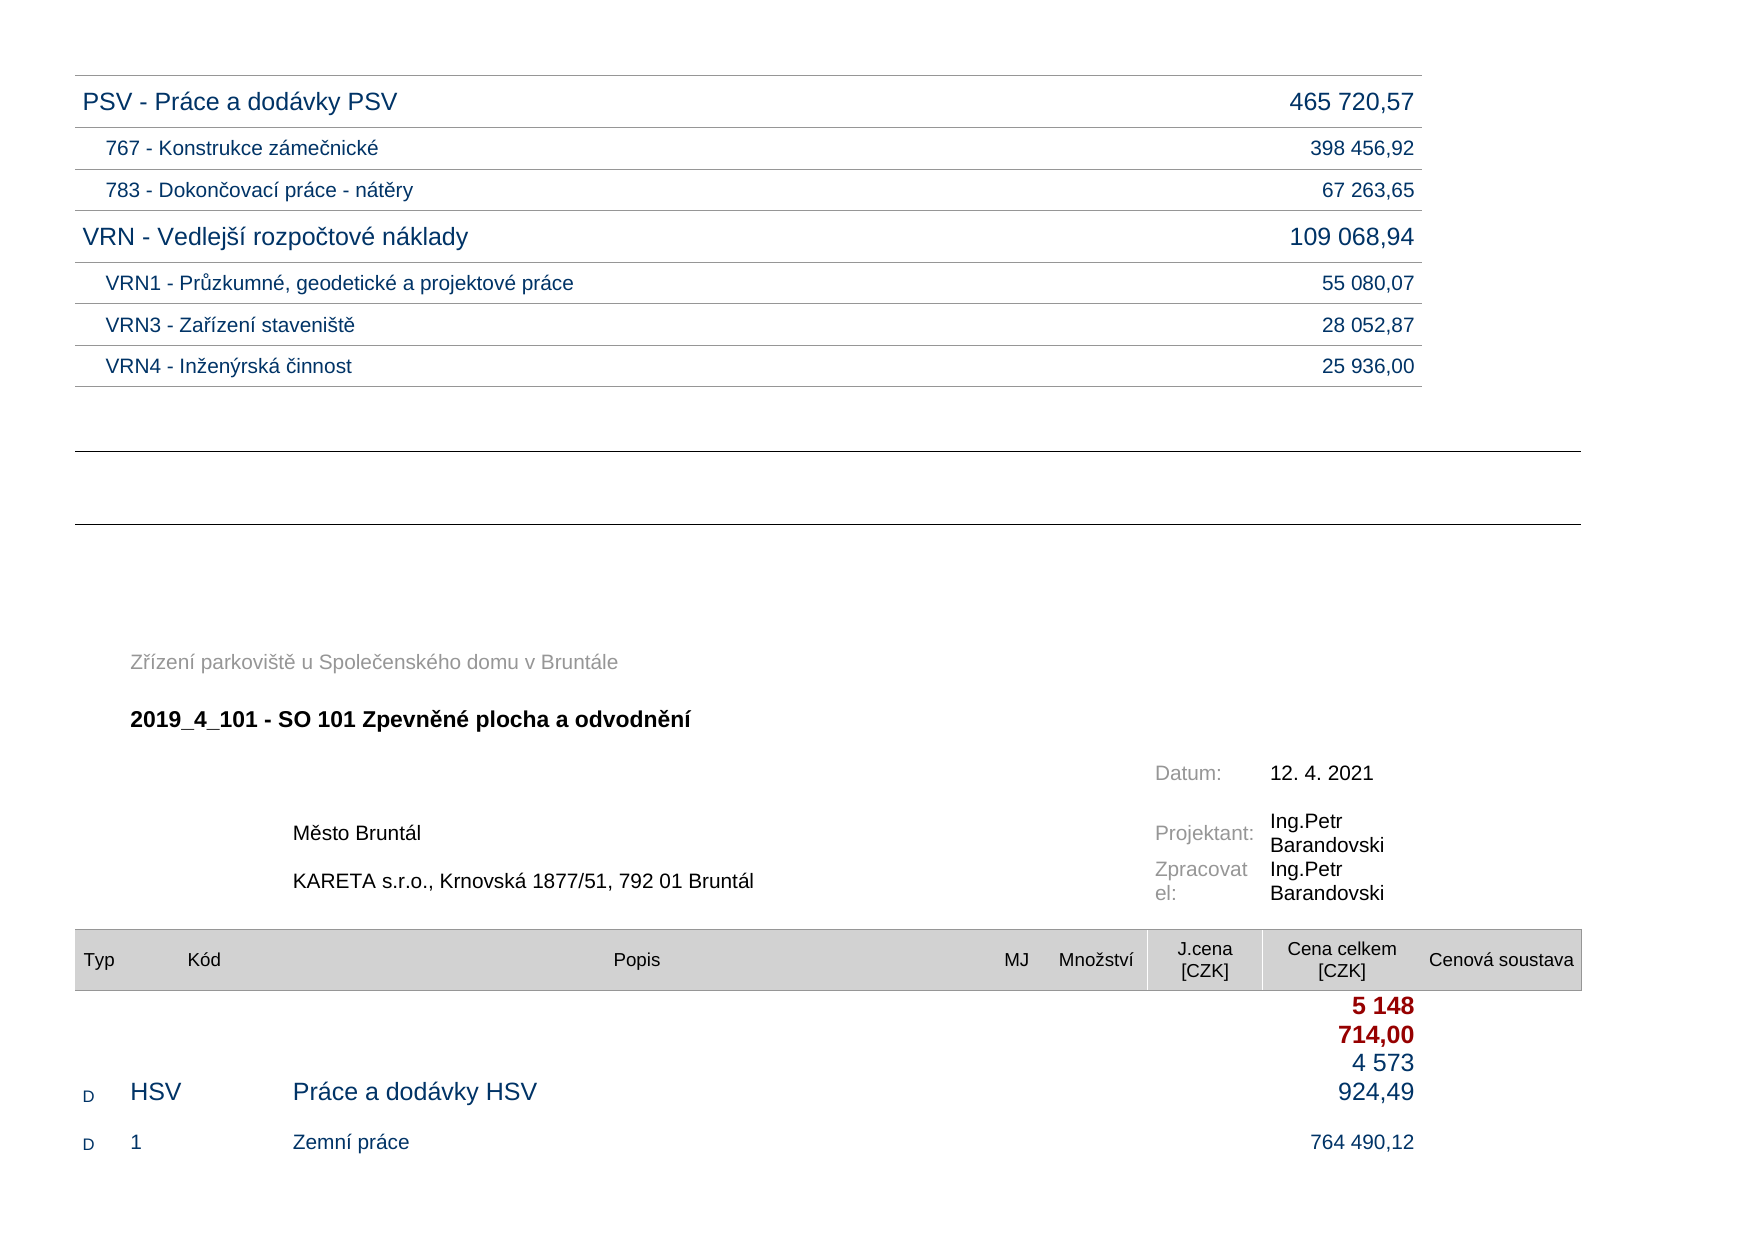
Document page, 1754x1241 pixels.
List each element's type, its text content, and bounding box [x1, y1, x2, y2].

table_cell [1263, 703, 1422, 736]
table_cell [1422, 127, 1581, 168]
table_cell Město Bruntál [285, 809, 988, 857]
table_cell [1148, 432, 1262, 451]
table_cell VRN3 - Zařízení staveniště [75, 304, 988, 345]
table_cell 4 573 924,49 [1263, 1048, 1422, 1106]
table_cell [123, 387, 285, 432]
table_cell [1422, 476, 1581, 500]
table_cell [1422, 386, 1581, 432]
table_cell VRN1 - Průzkumné, geodetické a projektové práce [75, 263, 988, 303]
table_cell [988, 809, 1045, 857]
table_cell [75, 500, 123, 524]
table_cell 5 148 714,00 [1263, 991, 1422, 1048]
table_cell [1422, 905, 1581, 929]
table_cell [1045, 211, 1147, 262]
table_cell 764 490,12 [1263, 1106, 1422, 1153]
table_cell [988, 857, 1045, 905]
table_cell [988, 1106, 1045, 1153]
table_cell VRN4 - Inženýrská činnost [75, 346, 988, 386]
table_cell [123, 432, 285, 451]
table_cell [1045, 1048, 1147, 1106]
table_cell [1422, 809, 1581, 857]
table_cell [1263, 678, 1422, 703]
table_cell [1148, 905, 1262, 929]
table_cell [285, 387, 988, 432]
table_cell [1422, 210, 1581, 262]
table_cell Zřízení parkoviště u Společenského domu v Bruntále [123, 645, 1147, 678]
table_cell [75, 760, 123, 785]
table_cell [988, 678, 1045, 703]
table_cell [1422, 525, 1581, 544]
table_cell [988, 304, 1045, 345]
table_cell [1045, 620, 1147, 645]
table_cell [1263, 500, 1422, 524]
table_cell [285, 544, 988, 596]
table_cell 67 263,65 [1263, 170, 1422, 210]
table_cell [123, 809, 285, 857]
table_cell [1422, 596, 1581, 620]
table_cell [988, 432, 1045, 451]
table_cell [285, 500, 988, 524]
table_cell [1263, 544, 1422, 596]
table_cell 783 - Dokončovací práce - nátěry [75, 170, 988, 210]
table_cell [123, 544, 285, 596]
table_cell [1263, 736, 1422, 760]
table_cell [1148, 304, 1262, 345]
table_cell [1045, 760, 1147, 785]
table_cell Datum: [1148, 760, 1262, 785]
table_cell [285, 991, 988, 1048]
table_cell [988, 620, 1045, 645]
table_cell [988, 905, 1045, 929]
table_cell [1045, 596, 1147, 620]
table_cell [1148, 1048, 1262, 1106]
table_cell [988, 736, 1045, 760]
table_cell [1148, 703, 1262, 736]
table_cell [1422, 620, 1581, 645]
table_cell [988, 544, 1045, 596]
table_cell [1045, 1106, 1147, 1153]
table_cell [123, 452, 285, 476]
table_cell [1148, 476, 1262, 500]
table_cell MJ [988, 930, 1045, 990]
table_cell 25 936,00 [1263, 346, 1422, 386]
table_cell [1045, 128, 1147, 168]
table_cell [988, 387, 1045, 432]
table_cell 398 456,92 [1263, 128, 1422, 168]
table_cell Ing.Petr Barandovski [1263, 857, 1422, 905]
table_cell [123, 678, 285, 703]
table_cell [1148, 500, 1262, 524]
table_cell [1422, 1106, 1581, 1153]
table_cell [285, 525, 988, 544]
table_cell [75, 387, 123, 432]
table_cell [123, 905, 285, 929]
table_cell [285, 476, 988, 500]
table_cell [1148, 736, 1262, 760]
table_cell [1045, 304, 1147, 345]
table_cell Cenová soustava [1422, 930, 1581, 990]
table_cell [1422, 544, 1581, 596]
table_cell [123, 785, 285, 809]
table_cell [285, 678, 988, 703]
table_cell [1422, 75, 1581, 127]
table_cell [1263, 387, 1422, 432]
table_cell [75, 857, 123, 905]
table_cell [988, 525, 1045, 544]
table_cell [1422, 345, 1581, 386]
table_cell Kód [123, 930, 285, 990]
table_cell [1263, 432, 1422, 451]
table_cell [1148, 620, 1262, 645]
table_cell [988, 785, 1045, 809]
table_cell Cena celkem [CZK] [1263, 930, 1422, 990]
table_cell [75, 736, 123, 760]
table_cell [1422, 678, 1581, 703]
table_cell [123, 760, 285, 785]
table_cell [1263, 476, 1422, 500]
table_cell [75, 905, 123, 929]
table_cell [75, 678, 123, 703]
table_cell [1045, 452, 1147, 476]
table_cell PSV - Práce a dodávky PSV [75, 76, 988, 127]
table_cell [1422, 785, 1581, 809]
table_cell [75, 452, 123, 476]
table_cell 1 [123, 1106, 285, 1153]
table_cell [1148, 991, 1262, 1048]
table_cell [1148, 387, 1262, 432]
table_cell [75, 645, 123, 678]
table_cell [1263, 905, 1422, 929]
table_cell [1422, 1048, 1581, 1106]
table_cell [988, 128, 1045, 168]
table_cell [988, 76, 1045, 127]
table_cell [1148, 263, 1262, 303]
table_cell Projektant: [1148, 809, 1262, 857]
table_cell D [75, 1106, 123, 1153]
table_cell Zpracovatel: [1148, 857, 1262, 905]
table_cell [1422, 991, 1581, 1048]
table_cell [1422, 169, 1581, 210]
table_cell [1045, 525, 1147, 544]
table_cell [1263, 620, 1422, 645]
table_cell [1422, 500, 1581, 524]
table_cell [1045, 476, 1147, 500]
table_cell [75, 703, 123, 736]
table_cell [285, 620, 988, 645]
table_cell [1148, 645, 1262, 678]
table_cell 12. 4. 2021 [1263, 760, 1422, 785]
table_cell [75, 432, 123, 451]
table_cell HSV [123, 1048, 285, 1106]
table_cell [1148, 525, 1262, 544]
table_cell 2019_4_101 - SO 101 Zpevněné plocha a odvodnění [123, 703, 1147, 736]
table_cell [285, 905, 988, 929]
table_cell [285, 785, 988, 809]
table_cell [988, 476, 1045, 500]
table_cell [1148, 1106, 1262, 1153]
table_cell [1422, 760, 1581, 785]
table_cell [1045, 736, 1147, 760]
table_cell [285, 596, 988, 620]
table_cell [1045, 544, 1147, 596]
table_cell Zemní práce [285, 1106, 988, 1153]
table_cell [1148, 128, 1262, 168]
table_cell [123, 500, 285, 524]
table_cell [1148, 785, 1262, 809]
table_cell [1148, 678, 1262, 703]
table_cell [1045, 678, 1147, 703]
table_cell [75, 525, 123, 544]
table_cell [1263, 645, 1422, 678]
table_cell [988, 1048, 1045, 1106]
table_cell [1045, 263, 1147, 303]
table_cell [1045, 809, 1147, 857]
table_cell [285, 452, 988, 476]
table_cell [75, 809, 123, 857]
table_cell [1148, 596, 1262, 620]
table_cell [988, 211, 1045, 262]
table_cell [285, 736, 988, 760]
table_cell 28 052,87 [1263, 304, 1422, 345]
table_cell [988, 760, 1045, 785]
table_cell [75, 991, 123, 1048]
table_cell [1148, 76, 1262, 127]
table_cell [75, 544, 123, 596]
table_cell [123, 525, 285, 544]
table_cell [1263, 452, 1422, 476]
table_cell [285, 760, 988, 785]
table_cell [1045, 857, 1147, 905]
table_cell [1263, 596, 1422, 620]
table_cell [988, 596, 1045, 620]
table_cell [1148, 544, 1262, 596]
table_cell [1422, 645, 1581, 678]
table_cell [1045, 785, 1147, 809]
table_cell [1045, 387, 1147, 432]
table_cell [1045, 905, 1147, 929]
table_cell 55 080,07 [1263, 263, 1422, 303]
table_cell 465 720,57 [1263, 76, 1422, 127]
table_cell [123, 857, 285, 905]
table_cell [988, 263, 1045, 303]
table_cell [123, 736, 285, 760]
table_cell 767 - Konstrukce zámečnické [75, 128, 988, 168]
table_cell KARETA s.r.o., Krnovská 1877/51, 792 01 Bruntál [285, 857, 988, 905]
table_cell 109 068,94 [1263, 211, 1422, 262]
table_cell [1045, 76, 1147, 127]
table_cell [75, 476, 123, 500]
table_cell D [75, 1048, 123, 1106]
table_cell [1045, 170, 1147, 210]
table_cell [1422, 262, 1581, 303]
table_cell [1045, 500, 1147, 524]
table_cell [75, 620, 123, 645]
table_cell [1422, 857, 1581, 905]
table_cell [1148, 452, 1262, 476]
table_cell [75, 596, 123, 620]
table_cell [988, 452, 1045, 476]
table_cell Práce a dodávky HSV [285, 1048, 988, 1106]
table_cell [1422, 736, 1581, 760]
table_cell [988, 346, 1045, 386]
table_cell Množství [1045, 930, 1147, 990]
table_cell [1263, 785, 1422, 809]
table_cell [1422, 703, 1581, 736]
table_cell J.cena [CZK] [1148, 930, 1262, 990]
table_cell Ing.Petr Barandovski [1263, 809, 1422, 857]
table_cell [123, 620, 285, 645]
table_cell Typ [75, 930, 123, 990]
table_cell [988, 170, 1045, 210]
table_cell [1422, 432, 1581, 451]
table_cell VRN - Vedlejší rozpočtové náklady [75, 211, 988, 262]
table_cell [1045, 346, 1147, 386]
table_cell [1045, 432, 1147, 451]
table_cell [1148, 211, 1262, 262]
table_cell [1422, 452, 1581, 476]
table_cell [123, 991, 285, 1048]
table_cell [123, 476, 285, 500]
table_cell Popis [285, 930, 988, 990]
table_cell [1148, 346, 1262, 386]
table_cell [1148, 170, 1262, 210]
table_cell [988, 991, 1045, 1048]
table_cell [123, 596, 285, 620]
table_cell [75, 785, 123, 809]
table_cell [988, 500, 1045, 524]
table_cell [285, 432, 988, 451]
table_cell [1045, 991, 1147, 1048]
table_cell [1263, 525, 1422, 544]
table_cell [1422, 303, 1581, 345]
